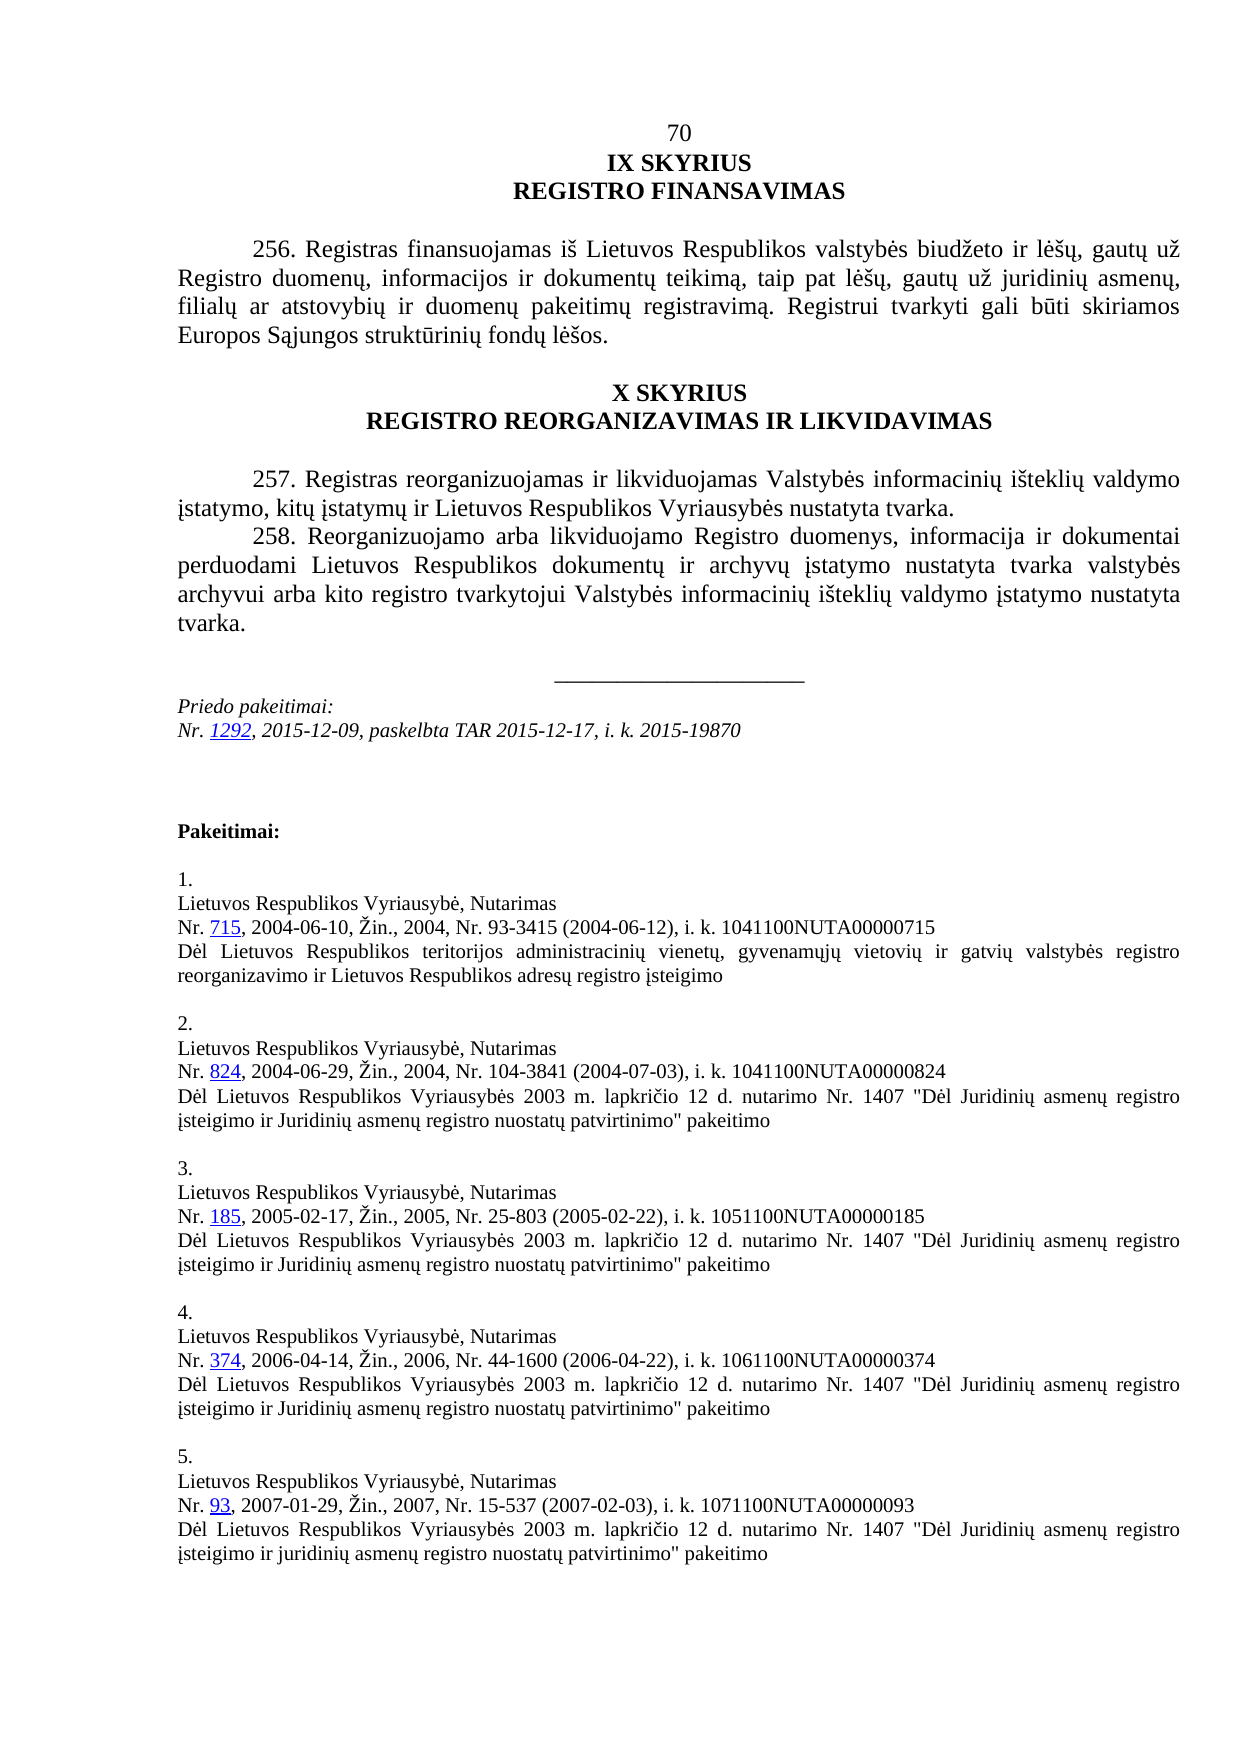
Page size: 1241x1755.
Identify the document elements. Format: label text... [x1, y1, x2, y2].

text Nr. 715, 2004-06-10, Žin., 2004, Nr. 93-3415 (2004-06-12), i. k. 1041100NUTA00000715 [177, 915, 1181, 939]
text Lietuvos Respublikos Vyriausybė, Nutarimas [177, 1035, 1181, 1059]
text Dėl Lietuvos Respublikos Vyriausybės 2003 m. lapkričio 12 d. nutarimo Nr. 1407 "Dėl Juridinių asmenų registro įsteigimo ir Juridinių asmenų registro nuostatų patvirtinimo" pakeitimo [177, 1083, 1181, 1132]
text IX SKYRIUS [177, 148, 1181, 176]
text Lietuvos Respublikos Vyriausybė, Nutarimas [177, 891, 1181, 915]
text Nr. 185, 2005-02-17, Žin., 2005, Nr. 25-803 (2005-02-22), i. k. 1051100NUTA00000185 [177, 1204, 1181, 1228]
text Dėl Lietuvos Respublikos teritorijos administracinių vienetų, gyvenamųjų vietovių ir gatvių valstybės registro reorganizavimo ir Lietuvos Respublikos adresų registro įsteigimo [177, 939, 1181, 987]
text –––––––––––––––––––– [177, 665, 1181, 694]
text 2. [177, 1011, 1181, 1035]
text REGISTRO FINANSAVIMAS [177, 176, 1181, 205]
text 1. [177, 867, 1181, 891]
text Pakeitimai: [177, 819, 1181, 843]
text Dėl Lietuvos Respublikos Vyriausybės 2003 m. lapkričio 12 d. nutarimo Nr. 1407 "Dėl Juridinių asmenų registro įsteigimo ir Juridinių asmenų registro nuostatų patvirtinimo" pakeitimo [177, 1372, 1181, 1420]
text Nr. 1292, 2015-12-09, paskelbta TAR 2015-12-17, i. k. 2015-19870 [177, 718, 1181, 742]
text 256. Registras finansuojamas iš Lietuvos Respublikos valstybės biudžeto ir lėšų, gautų už Registro duomenų, informacijos ir dokumentų teikimą, taip pat lėšų, gautų už juridinių asmenų, filialų ar atstovybių ir duomenų pakeitimų registravimą. Registrui tvarkyti gali būti skiriamos Europos Sąjungos struktūrinių fondų lėšos. [177, 234, 1181, 349]
text 257. Registras reorganizuojamas ir likviduojamas Valstybės informacinių išteklių valdymo įstatymo, kitų įstatymų ir Lietuvos Respublikos Vyriausybės nustatyta tvarka. [177, 464, 1181, 521]
text 258. Reorganizuojamo arba likviduojamo Registro duomenys, informacija ir dokumentai perduodami Lietuvos Respublikos dokumentų ir archyvų įstatymo nustatyta tvarka valstybės archyvui arba kito registro tvarkytojui Valstybės informacinių išteklių valdymo įstatymo nustatyta tvarka. [177, 521, 1181, 636]
text REGISTRO REORGANIZAVIMAS IR LIKVIDAVIMAS [177, 406, 1181, 435]
text Dėl Lietuvos Respublikos Vyriausybės 2003 m. lapkričio 12 d. nutarimo Nr. 1407 "Dėl Juridinių asmenų registro įsteigimo ir juridinių asmenų registro nuostatų patvirtinimo" pakeitimo [177, 1517, 1181, 1565]
text X SKYRIUS [177, 378, 1181, 406]
text Priedo pakeitimai: [177, 694, 1181, 718]
text Lietuvos Respublikos Vyriausybė, Nutarimas [177, 1324, 1181, 1348]
text 3. [177, 1156, 1181, 1180]
text Lietuvos Respublikos Vyriausybė, Nutarimas [177, 1180, 1181, 1204]
text 5. [177, 1444, 1181, 1468]
text Lietuvos Respublikos Vyriausybė, Nutarimas [177, 1468, 1181, 1493]
text Dėl Lietuvos Respublikos Vyriausybės 2003 m. lapkričio 12 d. nutarimo Nr. 1407 "Dėl Juridinių asmenų registro įsteigimo ir Juridinių asmenų registro nuostatų patvirtinimo" pakeitimo [177, 1228, 1181, 1276]
text Nr. 824, 2004-06-29, Žin., 2004, Nr. 104-3841 (2004-07-03), i. k. 1041100NUTA00000824 [177, 1059, 1181, 1083]
text 4. [177, 1300, 1181, 1324]
text Nr. 93, 2007-01-29, Žin., 2007, Nr. 15-537 (2007-02-03), i. k. 1071100NUTA00000093 [177, 1493, 1181, 1517]
text Nr. 374, 2006-04-14, Žin., 2006, Nr. 44-1600 (2006-04-22), i. k. 1061100NUTA00000374 [177, 1348, 1181, 1372]
